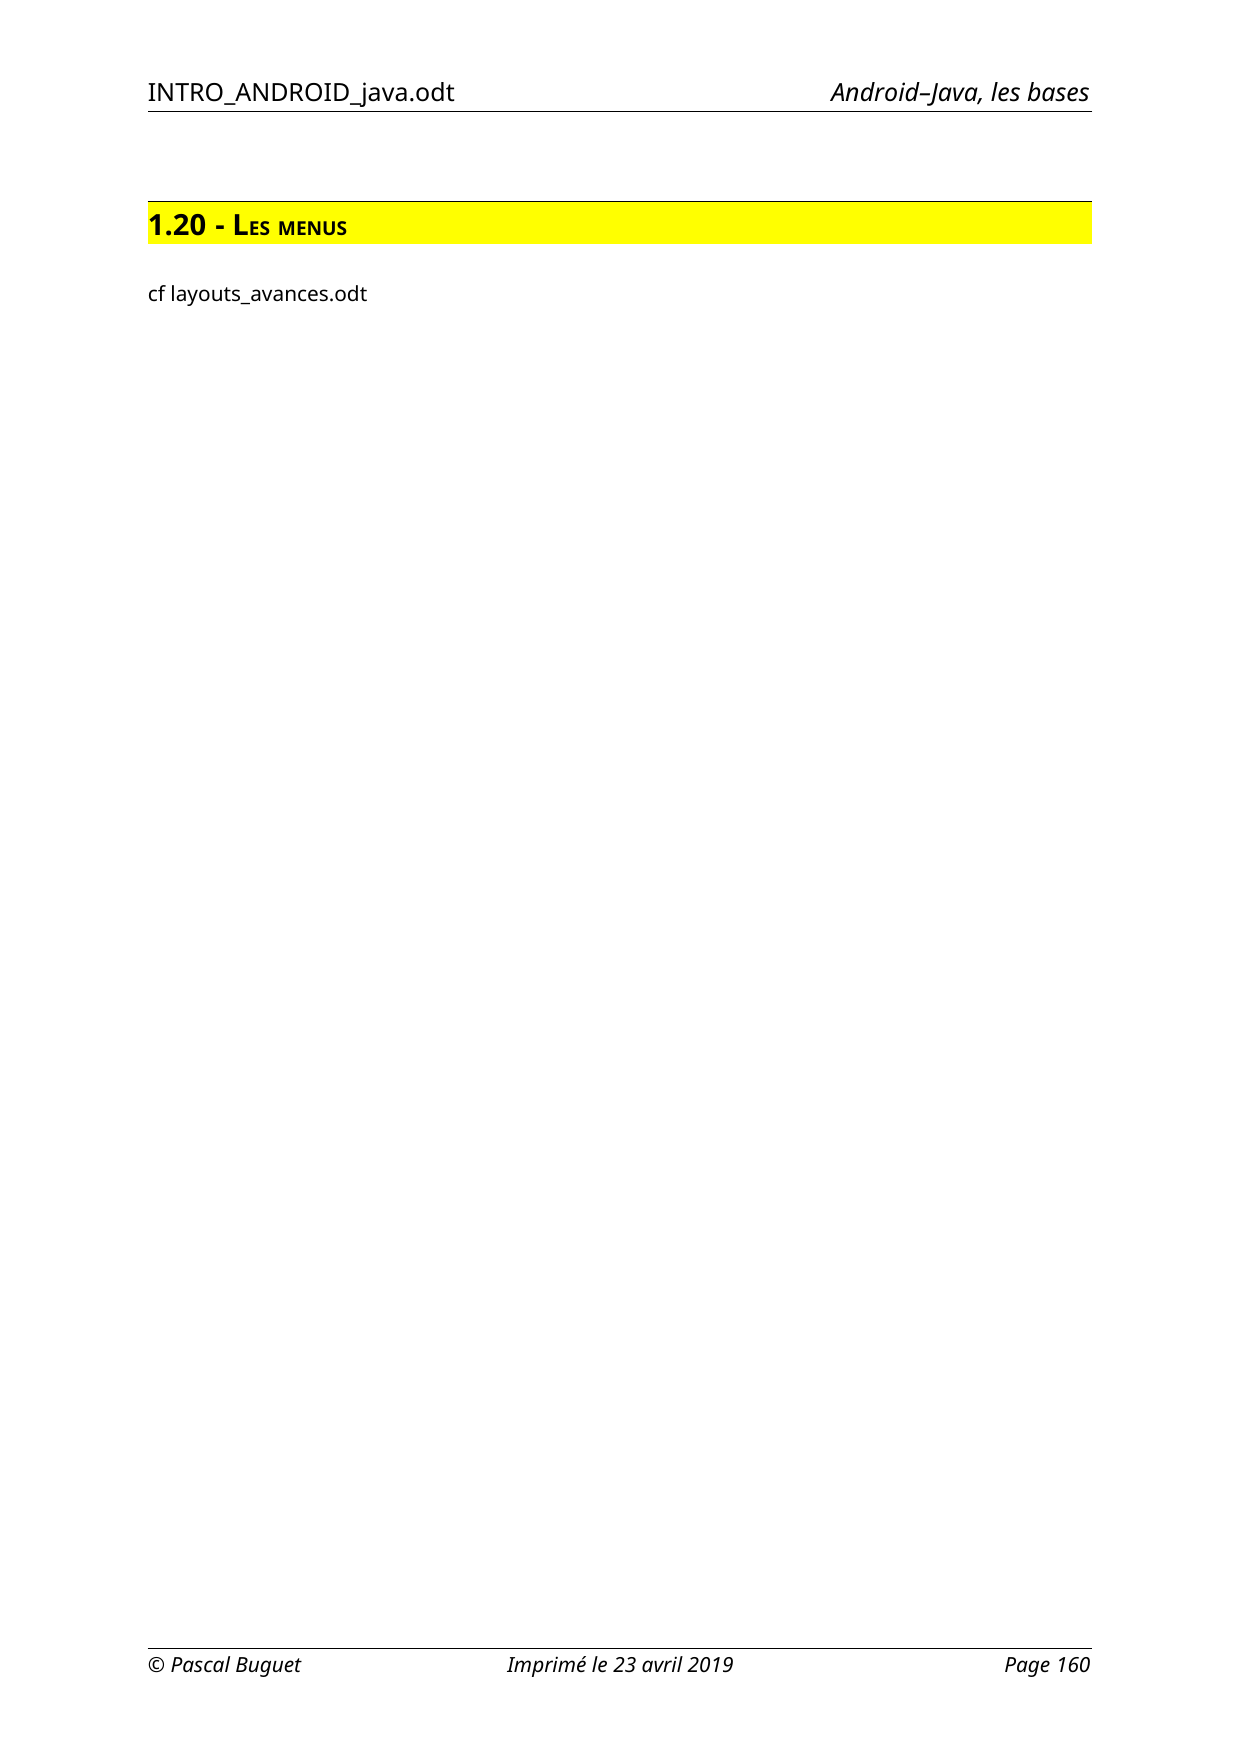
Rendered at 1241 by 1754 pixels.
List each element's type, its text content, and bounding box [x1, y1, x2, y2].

text cf layouts_avances.odt [148, 279, 1092, 307]
subtitle - Les menus [148, 202, 1092, 244]
